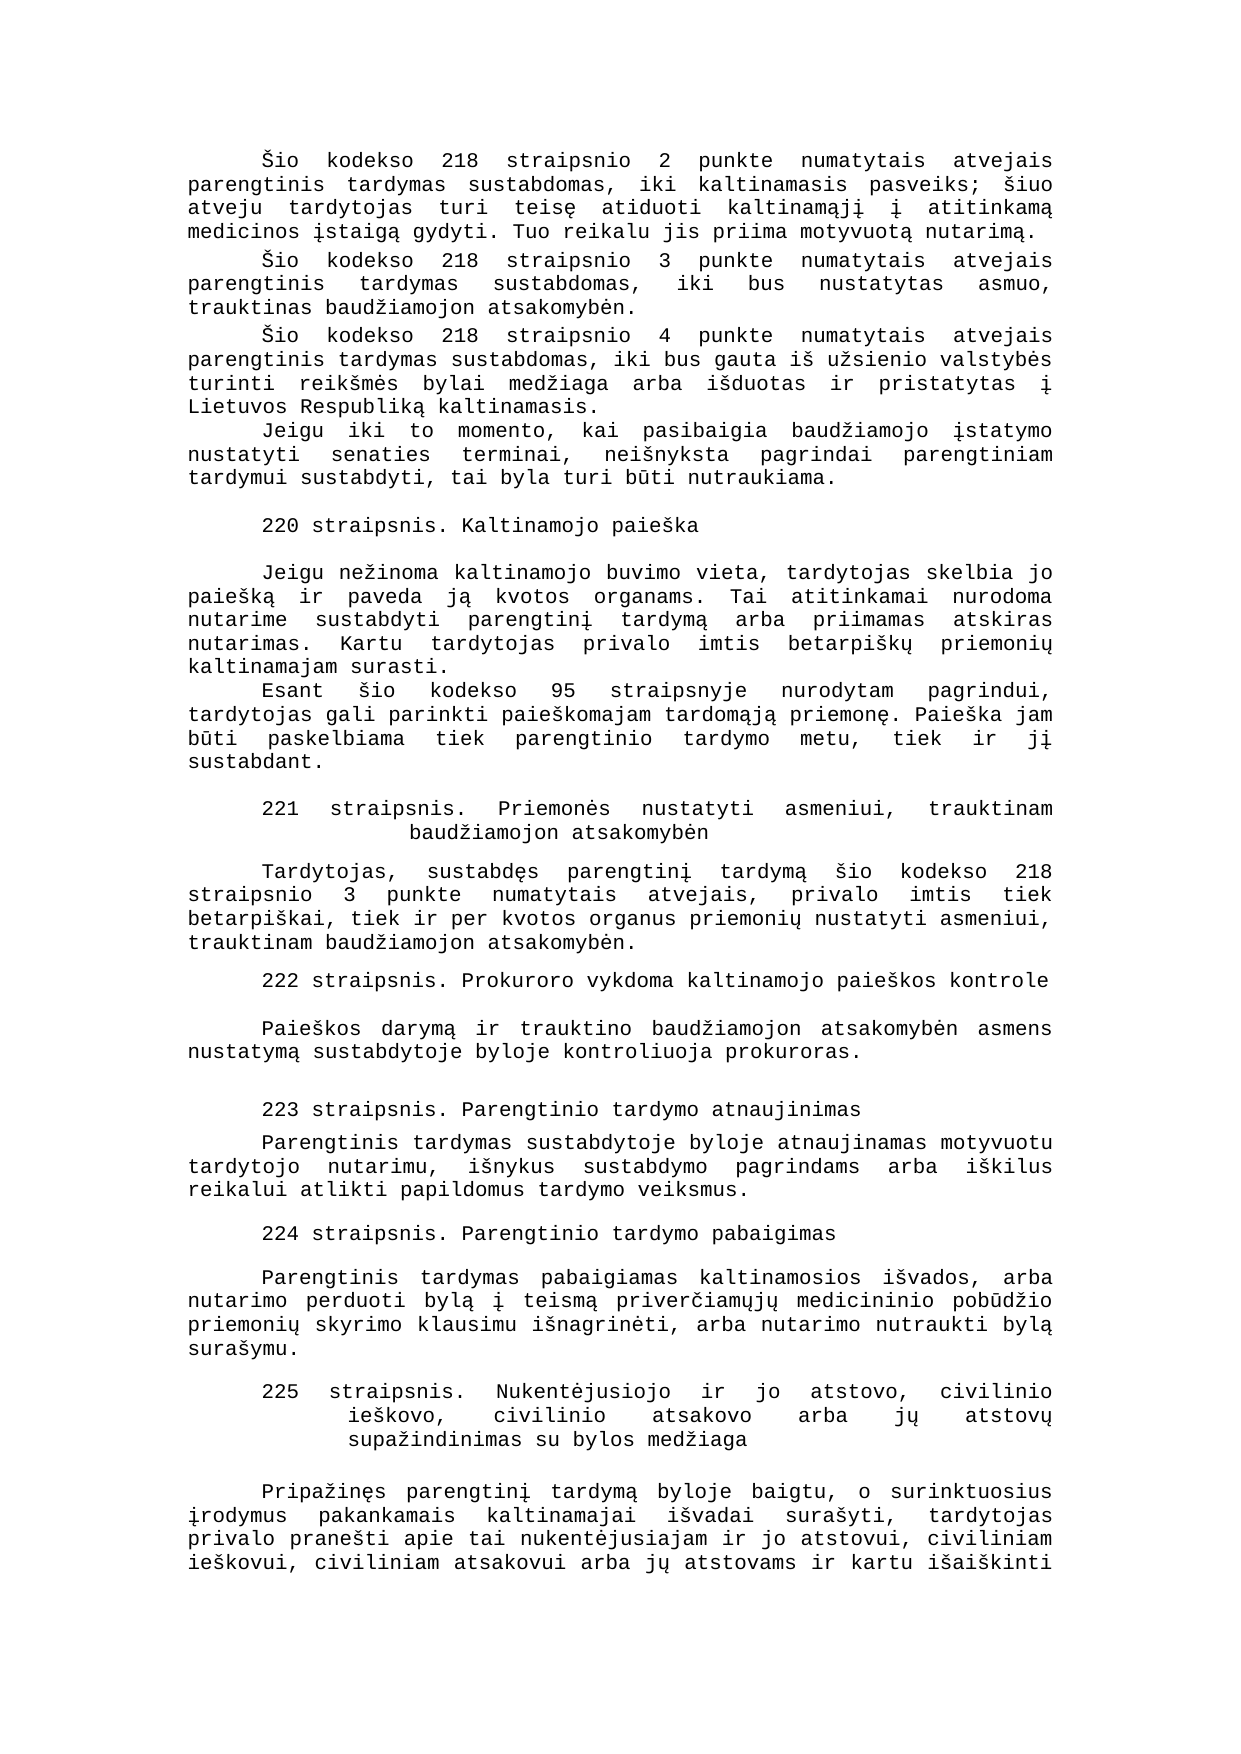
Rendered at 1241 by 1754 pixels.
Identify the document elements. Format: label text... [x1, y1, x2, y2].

text 220 straipsnis. Kaltinamojo paieška [187, 515, 1053, 538]
text 224 straipsnis. Parengtinio tardymo pabaigimas [187, 1223, 1053, 1247]
text 225 straipsnis. Nukentėjusiojo ir jo atstovo, civilinio ieškovo, civilinio atsakovo arba jų atstovų supažindinimas su bylos medžiaga [261, 1381, 1053, 1452]
text Šio kodekso 218 straipsnio 2 punkte numatytais atvejais parengtinis tardymas sustabdomas, iki kaltinamasis pasveiks; šiuo atveju tardytojas turi teisę atiduoti kaltinamąjį į atitinkamą medicinos įstaigą gydyti. Tuo reikalu jis priima motyvuotą nutarimą. [187, 150, 1053, 244]
text Pripažinęs parengtinį tardymą byloje baigtu, o surinktuosius įrodymus pakankamais kaltinamajai išvadai surašyti, tardytojas privalo pranešti apie tai nukentėjusiajam ir jo atstovui, civiliniam ieškovui, civiliniam atsakovui arba jų atstovams ir kartu išaiškinti [187, 1481, 1053, 1576]
text Šio kodekso 218 straipsnio 4 punkte numatytais atvejais parengtinis tardymas sustabdomas, iki bus gauta iš užsienio valstybės turinti reikšmės bylai medžiaga arba išduotas ir pristatytas į Lietuvos Respubliką kaltinamasis. [187, 326, 1053, 420]
text Jeigu iki to momento, kai pasibaigia baudžiamojo įstatymo nustatyti senaties terminai, neišnyksta pagrindai parengtiniam tardymui sustabdyti, tai byla turi būti nutraukiama. [187, 420, 1053, 491]
text 221 straipsnis. Priemonės nustatyti asmeniui, trauktinam baudžiamojon atsakomybėn [261, 798, 1053, 846]
text 222 straipsnis. Prokuroro vykdoma kaltinamojo paieškos kontrole [187, 970, 1053, 994]
text 223 straipsnis. Parengtinio tardymo atnaujinimas [187, 1098, 1053, 1122]
text Tardytojas, sustabdęs parengtinį tardymą šio kodekso 218 straipsnio 3 punkte numatytais atvejais, privalo imtis tiek betarpiškai, tiek ir per kvotos organus priemonių nustatyti asmeniui, trauktinam baudžiamojon atsakomybėn. [187, 861, 1053, 955]
text Esant šio kodekso 95 straipsnyje nurodytam pagrindui, tardytojas gali parinkti paieškomajam tardomąją priemonę. Paieška jam būti paskelbiama tiek parengtinio tardymo metu, tiek ir jį sustabdant. [187, 680, 1053, 775]
text Šio kodekso 218 straipsnio 3 punkte numatytais atvejais parengtinis tardymas sustabdomas, iki bus nustatytas asmuo, trauktinas baudžiamojon atsakomybėn. [187, 249, 1053, 321]
text Paieškos darymą ir trauktino baudžiamojon atsakomybėn asmens nustatymą sustabdytoje byloje kontroliuoja prokuroras. [187, 1018, 1053, 1065]
text Jeigu nežinoma kaltinamojo buvimo vieta, tardytojas skelbia jo paiešką ir paveda ją kvotos organams. Tai atitinkamai nurodoma nutarime sustabdyti parengtinį tardymą arba priimamas atskiras nutarimas. Kartu tardytojas privalo imtis betarpiškų priemonių kaltinamajam surasti. [187, 562, 1053, 680]
text Parengtinis tardymas sustabdytoje byloje atnaujinamas motyvuotu tardytojo nutarimu, išnykus sustabdymo pagrindams arba iškilus reikalui atlikti papildomus tardymo veiksmus. [187, 1132, 1053, 1203]
text Parengtinis tardymas pabaigiamas kaltinamosios išvados, arba nutarimo perduoti bylą į teismą priverčiamųjų medicininio pobūdžio priemonių skyrimo klausimu išnagrinėti, arba nutarimo nutraukti bylą surašymu. [187, 1267, 1053, 1361]
